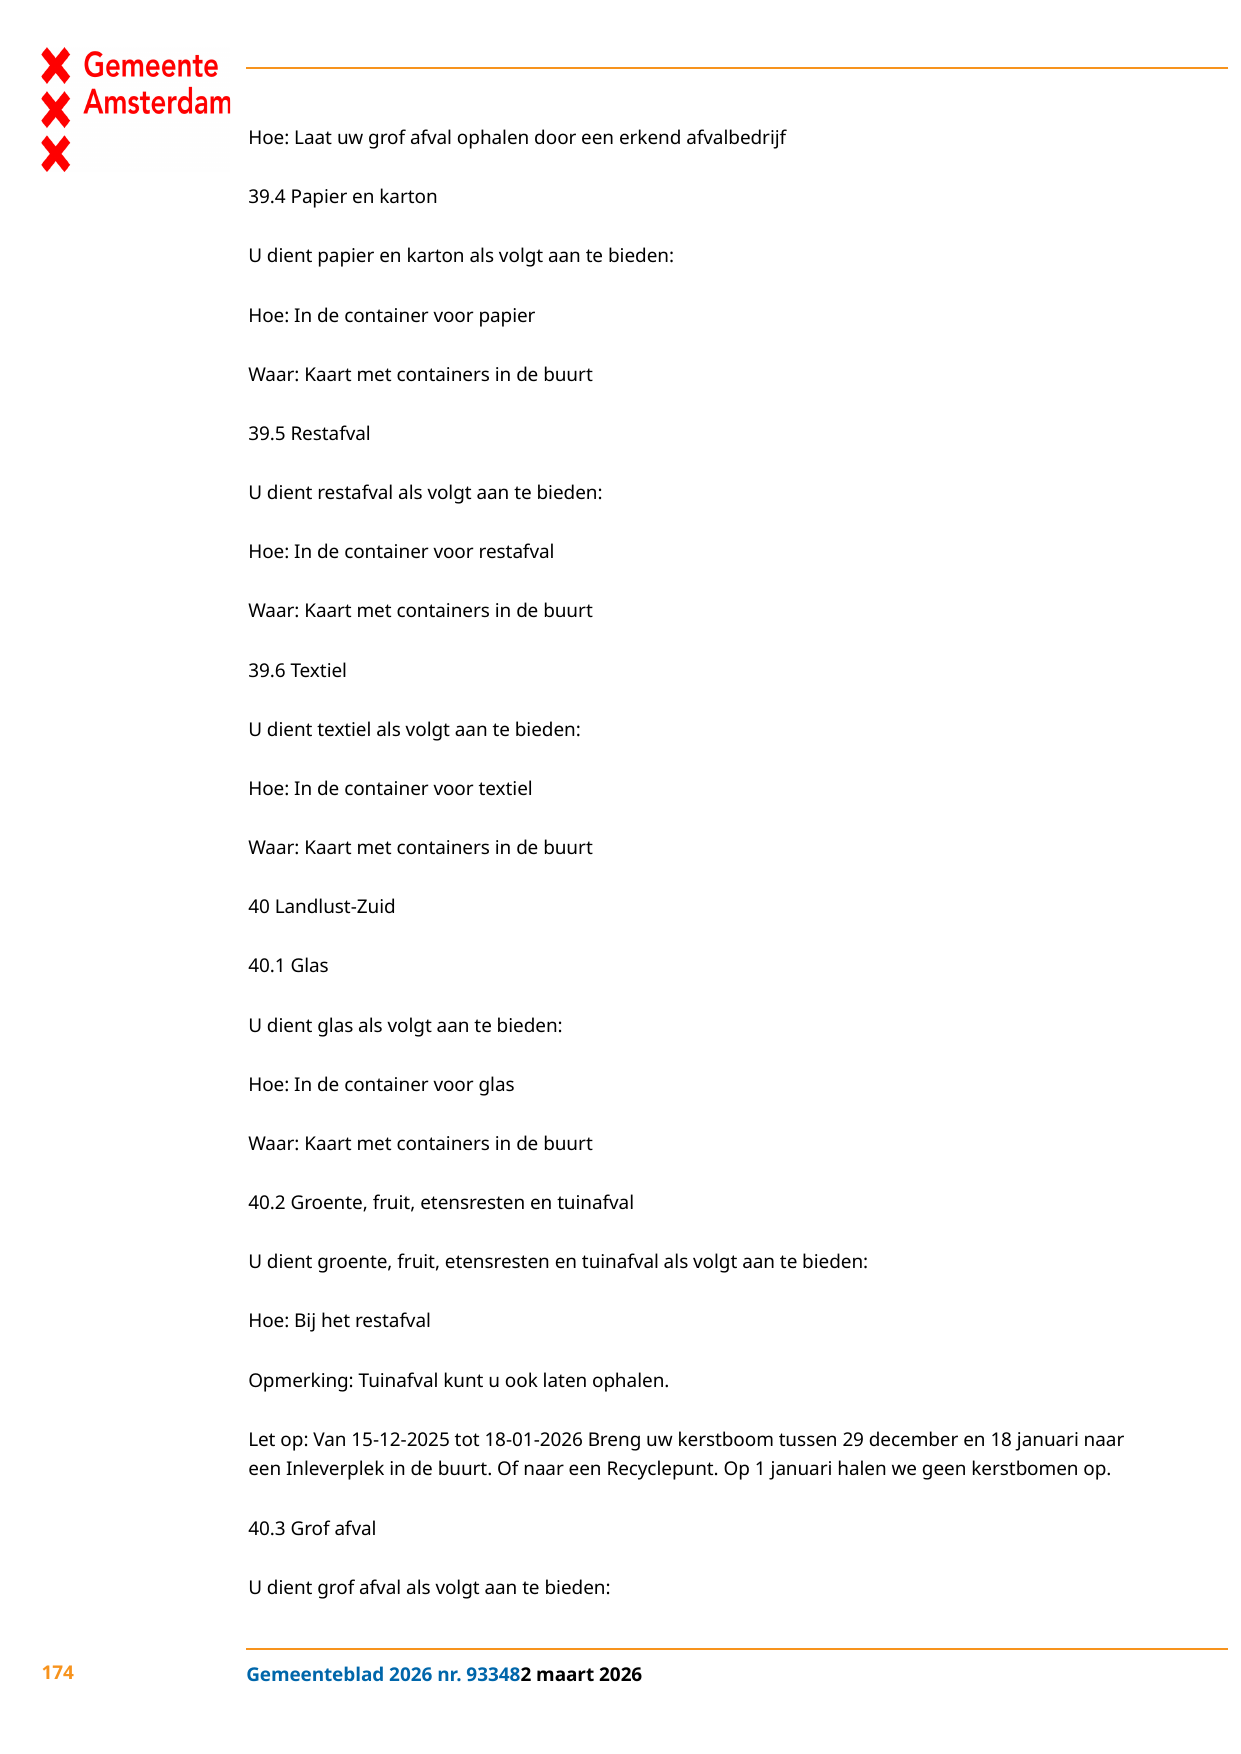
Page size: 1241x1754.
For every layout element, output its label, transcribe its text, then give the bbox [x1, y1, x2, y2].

text 40.2 Groente, fruit, etensresten en tuinafval [248, 1189, 1152, 1215]
text 40 Landlust-Zuid [248, 893, 1152, 919]
text Hoe: Laat uw grof afval ophalen door een erkend afvalbedrijf [248, 124, 1152, 150]
text 40.1 Glas [248, 953, 1152, 978]
text Waar: Kaart met containers in de buurt [248, 834, 1152, 860]
text 39.6 Textiel [248, 657, 1152, 683]
text Hoe: In de container voor papier [248, 302, 1152, 328]
text Let op: Van 15-12-2025 tot 18-01-2026 Breng uw kerstboom tussen 29 december en 18 januari naar een Inleverplek in de buurt. Of naar een Recyclepunt. Op 1 januari halen we geen kerstbomen op. [248, 1426, 1152, 1481]
text Waar: Kaart met containers in de buurt [248, 361, 1152, 387]
text U dient papier en karton als volgt aan te bieden: [248, 243, 1152, 268]
text Hoe: In de container voor glas [248, 1071, 1152, 1097]
text Hoe: In de container voor textiel [248, 775, 1152, 801]
text U dient restafval als volgt aan te bieden: [248, 479, 1152, 505]
text 39.4 Papier en karton [248, 183, 1152, 209]
text Hoe: In de container voor restafval [248, 538, 1152, 564]
text Waar: Kaart met containers in de buurt [248, 1130, 1152, 1156]
text U dient groente, fruit, etensresten en tuinafval als volgt aan te bieden: [248, 1248, 1152, 1274]
text Hoe: Bij het restafval [248, 1308, 1152, 1333]
text 40.3 Grof afval [248, 1515, 1152, 1541]
text Waar: Kaart met containers in de buurt [248, 598, 1152, 623]
text U dient grof afval als volgt aan te bieden: [248, 1574, 1152, 1600]
text U dient glas als volgt aan te bieden: [248, 1012, 1152, 1038]
text 39.5 Restafval [248, 420, 1152, 446]
text Opmerking: Tuinafval kunt u ook laten ophalen. [248, 1367, 1152, 1393]
text U dient textiel als volgt aan te bieden: [248, 716, 1152, 742]
picture [41, 47, 231, 172]
